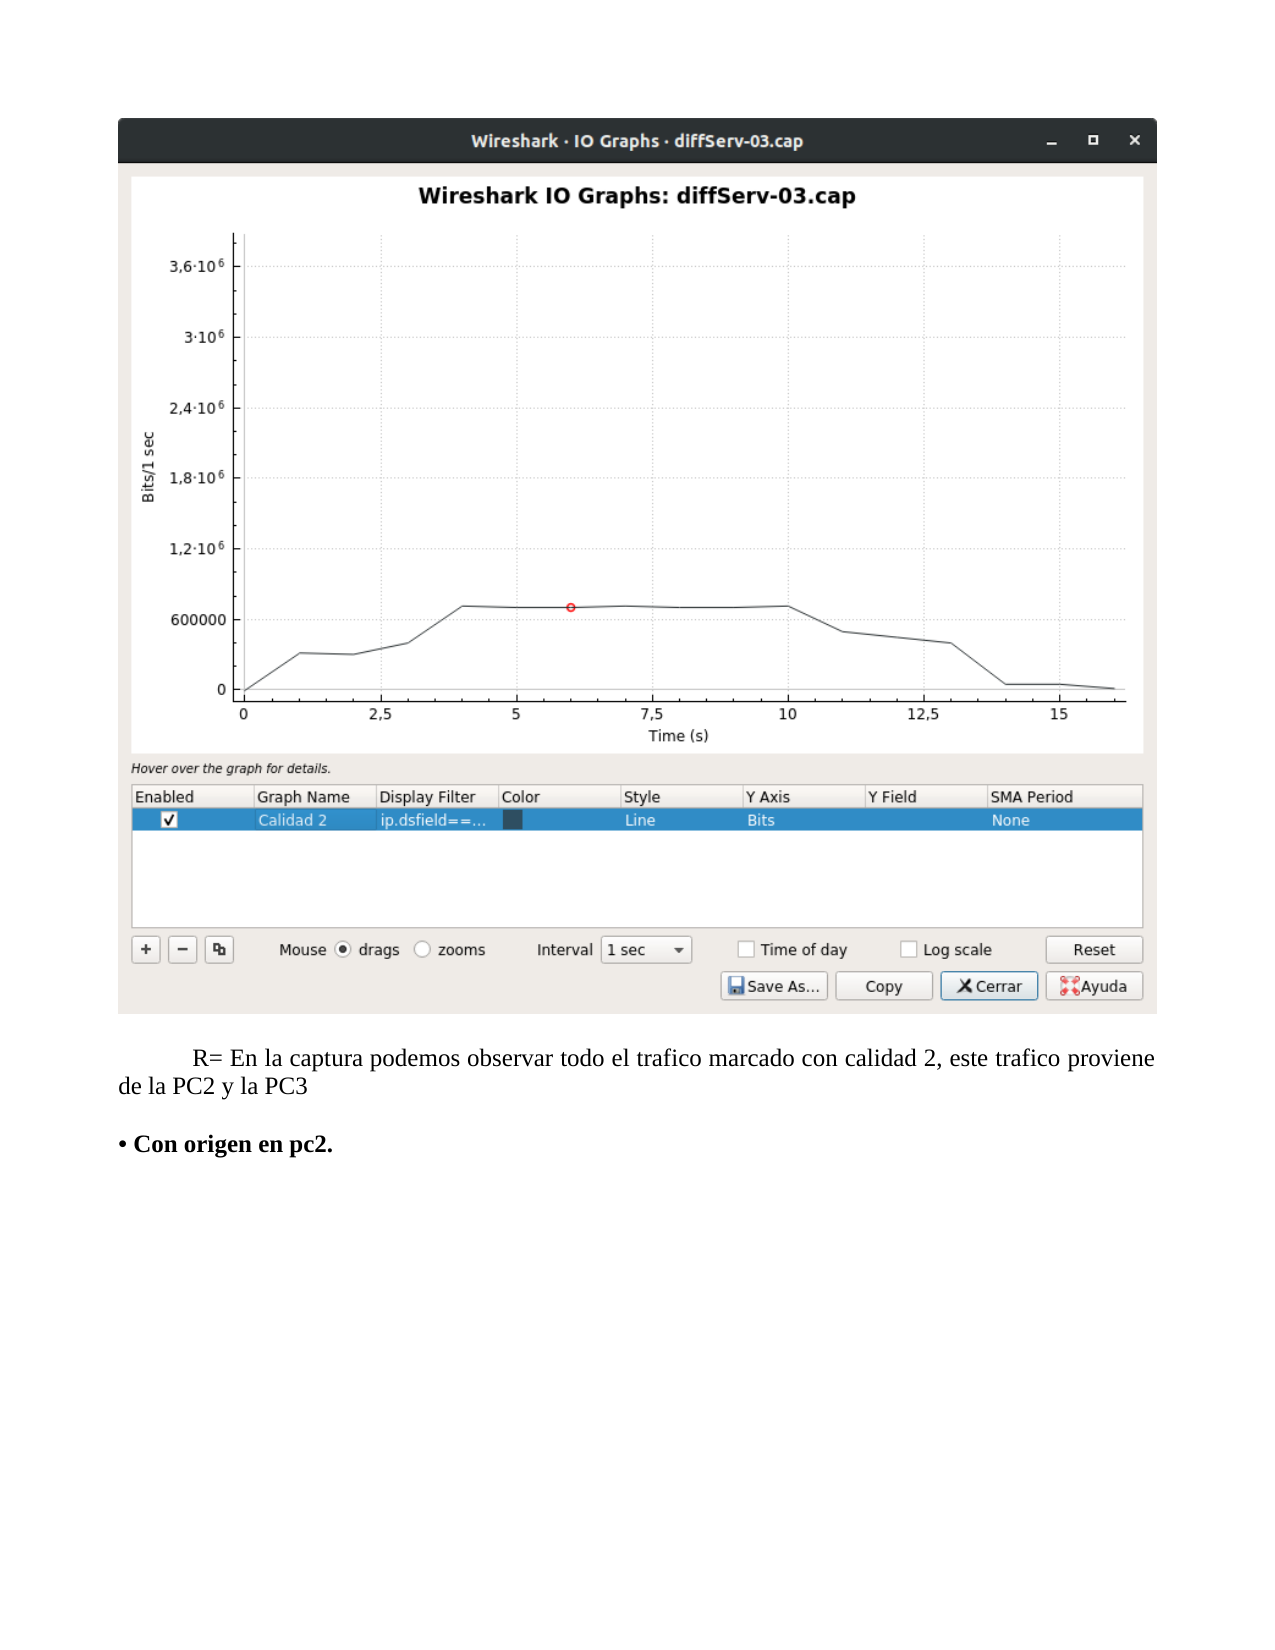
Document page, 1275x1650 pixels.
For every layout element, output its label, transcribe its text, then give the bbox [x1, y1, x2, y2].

text R= En la captura podemos observar todo el trafico marcado con calidad 2, este trafico proviene de la PC2 y la PC3 [118, 1043, 1157, 1100]
picture [118, 118, 1157, 1014]
text • Con origen en pc2. [118, 1129, 1157, 1158]
